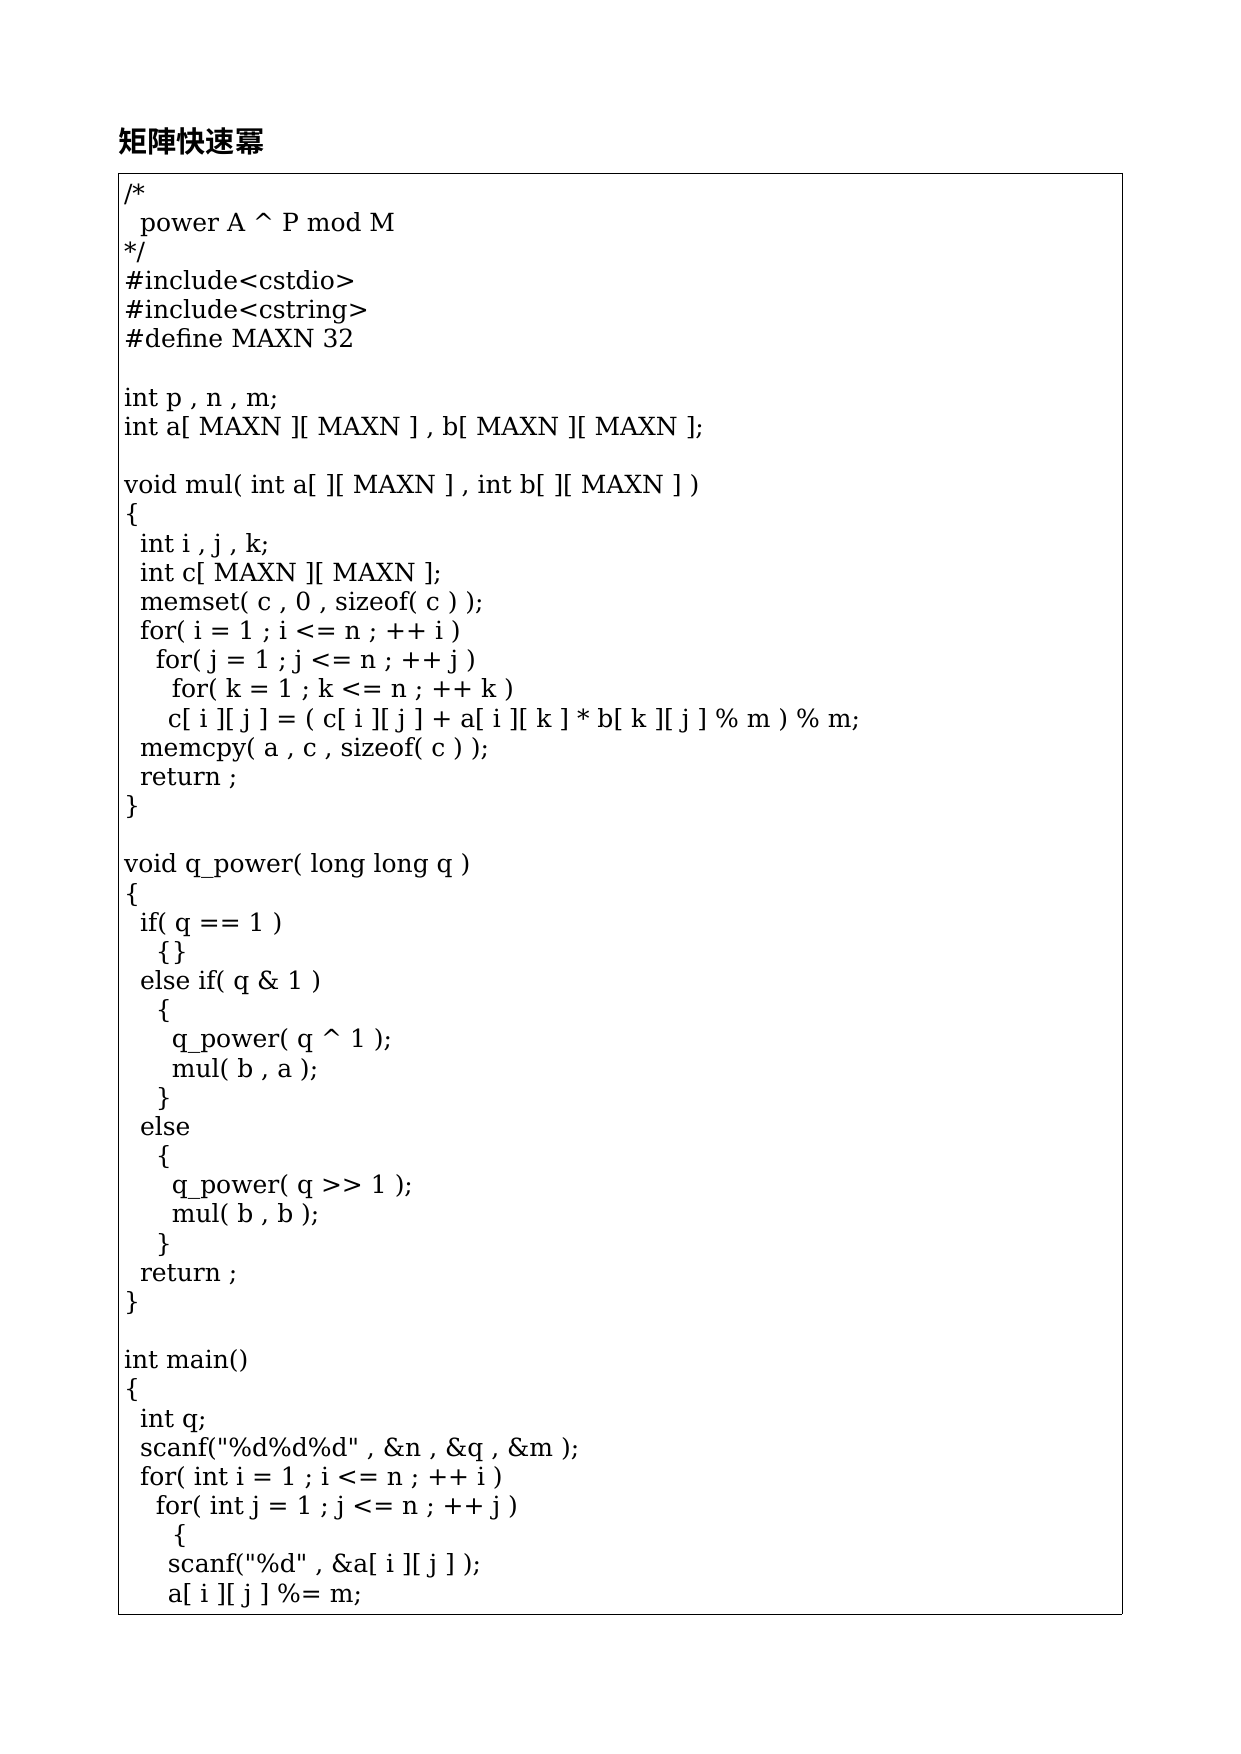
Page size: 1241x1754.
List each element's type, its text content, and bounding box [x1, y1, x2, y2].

table_header /* power A ^ P mod M */ #include<cstdio> #include<cstring> #define MAXN 32 int p , n , m; int a[ MAXN ][ MAXN ] , b[ MAXN ][ MAXN ]; void mul( int a[ ][ MAXN ] , int b[ ][ MAXN ] ) { int i , j , k; int c[ MAXN ][ MAXN ]; memset( c , 0 , sizeof( c ) ); for( i = 1 ; i <= n ; ++ i ) for( j = 1 ; j <= n ; ++ j ) for( k = 1 ; k <= n ; ++ k ) c[ i ][ j ] = ( c[ i ][ j ] + a[ i ][ k ] * b[ k ][ j ] % m ) % m; memcpy( a , c , sizeof( c ) ); return ; } void q_power( long long q ) { if( q == 1 ) {} else if( q & 1 ) { q_power( q ^ 1 ); mul( b , a ); } else { q_power( q >> 1 ); mul( b , b ); } return ; } int main() { int q; scanf("%d%d%d" , &n , &q , &m ); for( int i = 1 ; i <= n ; ++ i ) for( int j = 1 ; j <= n ; ++ j ) { scanf("%d" , &a[ i ][ j ] ); a[ i ][ j ] %= m; [119, 174, 1122, 1614]
subtitle 矩陣快速冪 [118, 118, 1122, 160]
